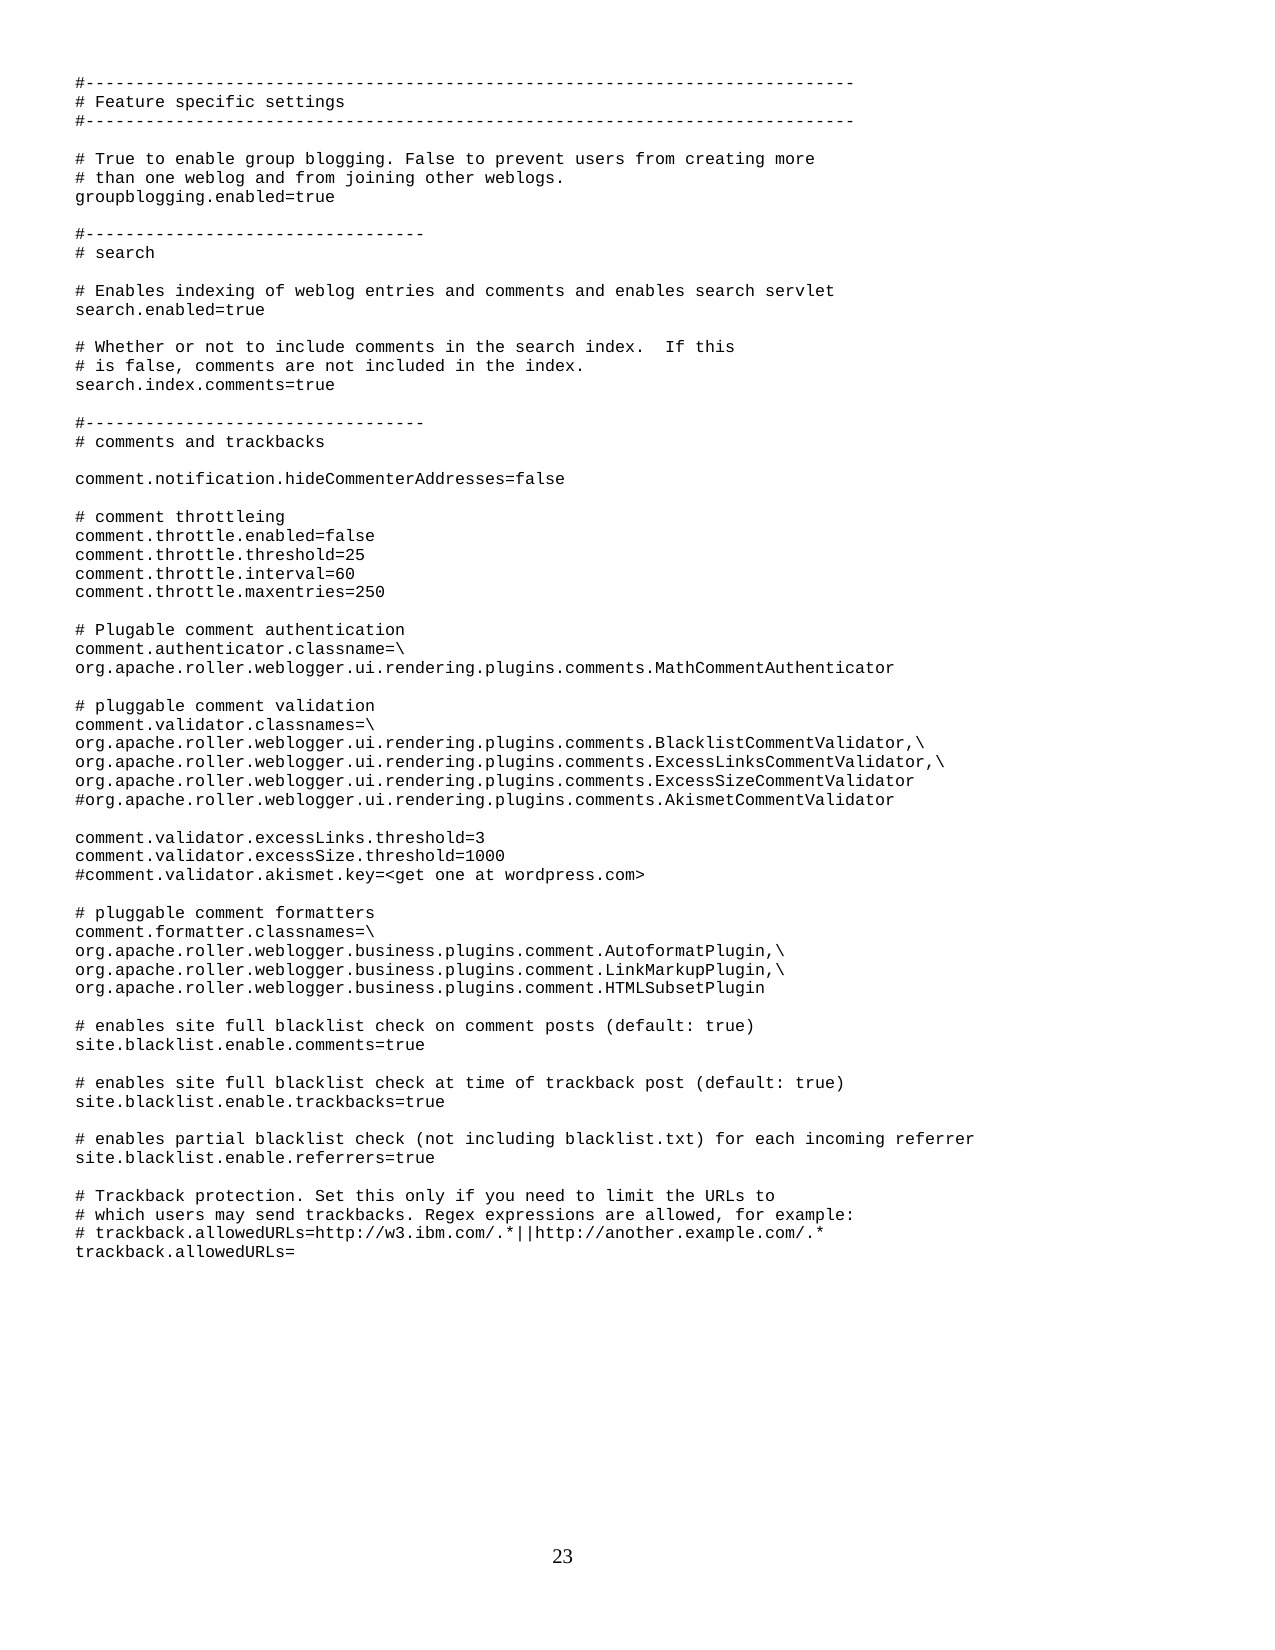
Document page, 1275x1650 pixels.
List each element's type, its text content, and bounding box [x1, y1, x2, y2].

text site.blacklist.enable.referrers=true [75, 1150, 1200, 1168]
text comment.validator.excessSize.threshold=1000 [75, 848, 1200, 867]
text comment.notification.hideCommenterAddresses=false [75, 471, 1200, 490]
text site.blacklist.enable.comments=true [75, 1037, 1200, 1055]
text org.apache.roller.weblogger.ui.rendering.plugins.comments.MathCommentAuthenticator [75, 659, 1200, 678]
text # than one weblog and from joining other weblogs. [75, 169, 1200, 188]
text # Feature specific settings [75, 94, 1200, 113]
text search.index.comments=true [75, 377, 1200, 396]
text # trackback.allowedURLs=http://w3.ibm.com/.*||http://another.example.com/.* [75, 1225, 1200, 1244]
text # Trackback protection. Set this only if you need to limit the URLs to [75, 1187, 1200, 1206]
text comment.formatter.classnames=\ [75, 923, 1200, 942]
text # enables site full blacklist check at time of trackback post (default: true) [75, 1074, 1200, 1093]
text #---------------------------------- [75, 414, 1200, 433]
text search.enabled=true [75, 301, 1200, 320]
text comment.authenticator.classname=\ [75, 641, 1200, 659]
text comment.validator.excessLinks.threshold=3 [75, 829, 1200, 848]
text org.apache.roller.weblogger.business.plugins.comment.LinkMarkupPlugin,\ [75, 961, 1200, 980]
text #---------------------------------- [75, 226, 1200, 245]
text org.apache.roller.weblogger.ui.rendering.plugins.comments.ExcessLinksCommentValidator,\ [75, 754, 1200, 773]
text #comment.validator.akismet.key=<get one at wordpress.com> [75, 867, 1200, 886]
text org.apache.roller.weblogger.business.plugins.comment.AutoformatPlugin,\ [75, 942, 1200, 961]
text # Whether or not to include comments in the search index. If this [75, 339, 1200, 358]
text # enables partial blacklist check (not including blacklist.txt) for each incoming referrer [75, 1131, 1200, 1150]
text trackback.allowedURLs= [75, 1244, 1200, 1263]
text comment.throttle.threshold=25 [75, 546, 1200, 565]
text # comment throttleing [75, 509, 1200, 527]
text # pluggable comment formatters [75, 904, 1200, 923]
text # enables site full blacklist check on comment posts (default: true) [75, 1018, 1200, 1037]
text # is false, comments are not included in the index. [75, 358, 1200, 377]
text # Enables indexing of weblog entries and comments and enables search servlet [75, 282, 1200, 301]
text # comments and trackbacks [75, 433, 1200, 452]
text #----------------------------------------------------------------------------- [75, 75, 1200, 94]
text #org.apache.roller.weblogger.ui.rendering.plugins.comments.AkismetCommentValidator [75, 791, 1200, 810]
text comment.validator.classnames=\ [75, 716, 1200, 735]
text # search [75, 245, 1200, 263]
text org.apache.roller.weblogger.ui.rendering.plugins.comments.BlacklistCommentValidator,\ [75, 735, 1200, 754]
text org.apache.roller.weblogger.ui.rendering.plugins.comments.ExcessSizeCommentValidator [75, 773, 1200, 791]
text #----------------------------------------------------------------------------- [75, 113, 1200, 132]
text site.blacklist.enable.trackbacks=true [75, 1093, 1200, 1112]
text comment.throttle.enabled=false [75, 527, 1200, 546]
text org.apache.roller.weblogger.business.plugins.comment.HTMLSubsetPlugin [75, 980, 1200, 999]
text comment.throttle.maxentries=250 [75, 584, 1200, 603]
text groupblogging.enabled=true [75, 188, 1200, 207]
text # which users may send trackbacks. Regex expressions are allowed, for example: [75, 1206, 1200, 1225]
text # Plugable comment authentication [75, 622, 1200, 641]
text # pluggable comment validation [75, 697, 1200, 716]
text comment.throttle.interval=60 [75, 565, 1200, 584]
text # True to enable group blogging. False to prevent users from creating more [75, 150, 1200, 169]
